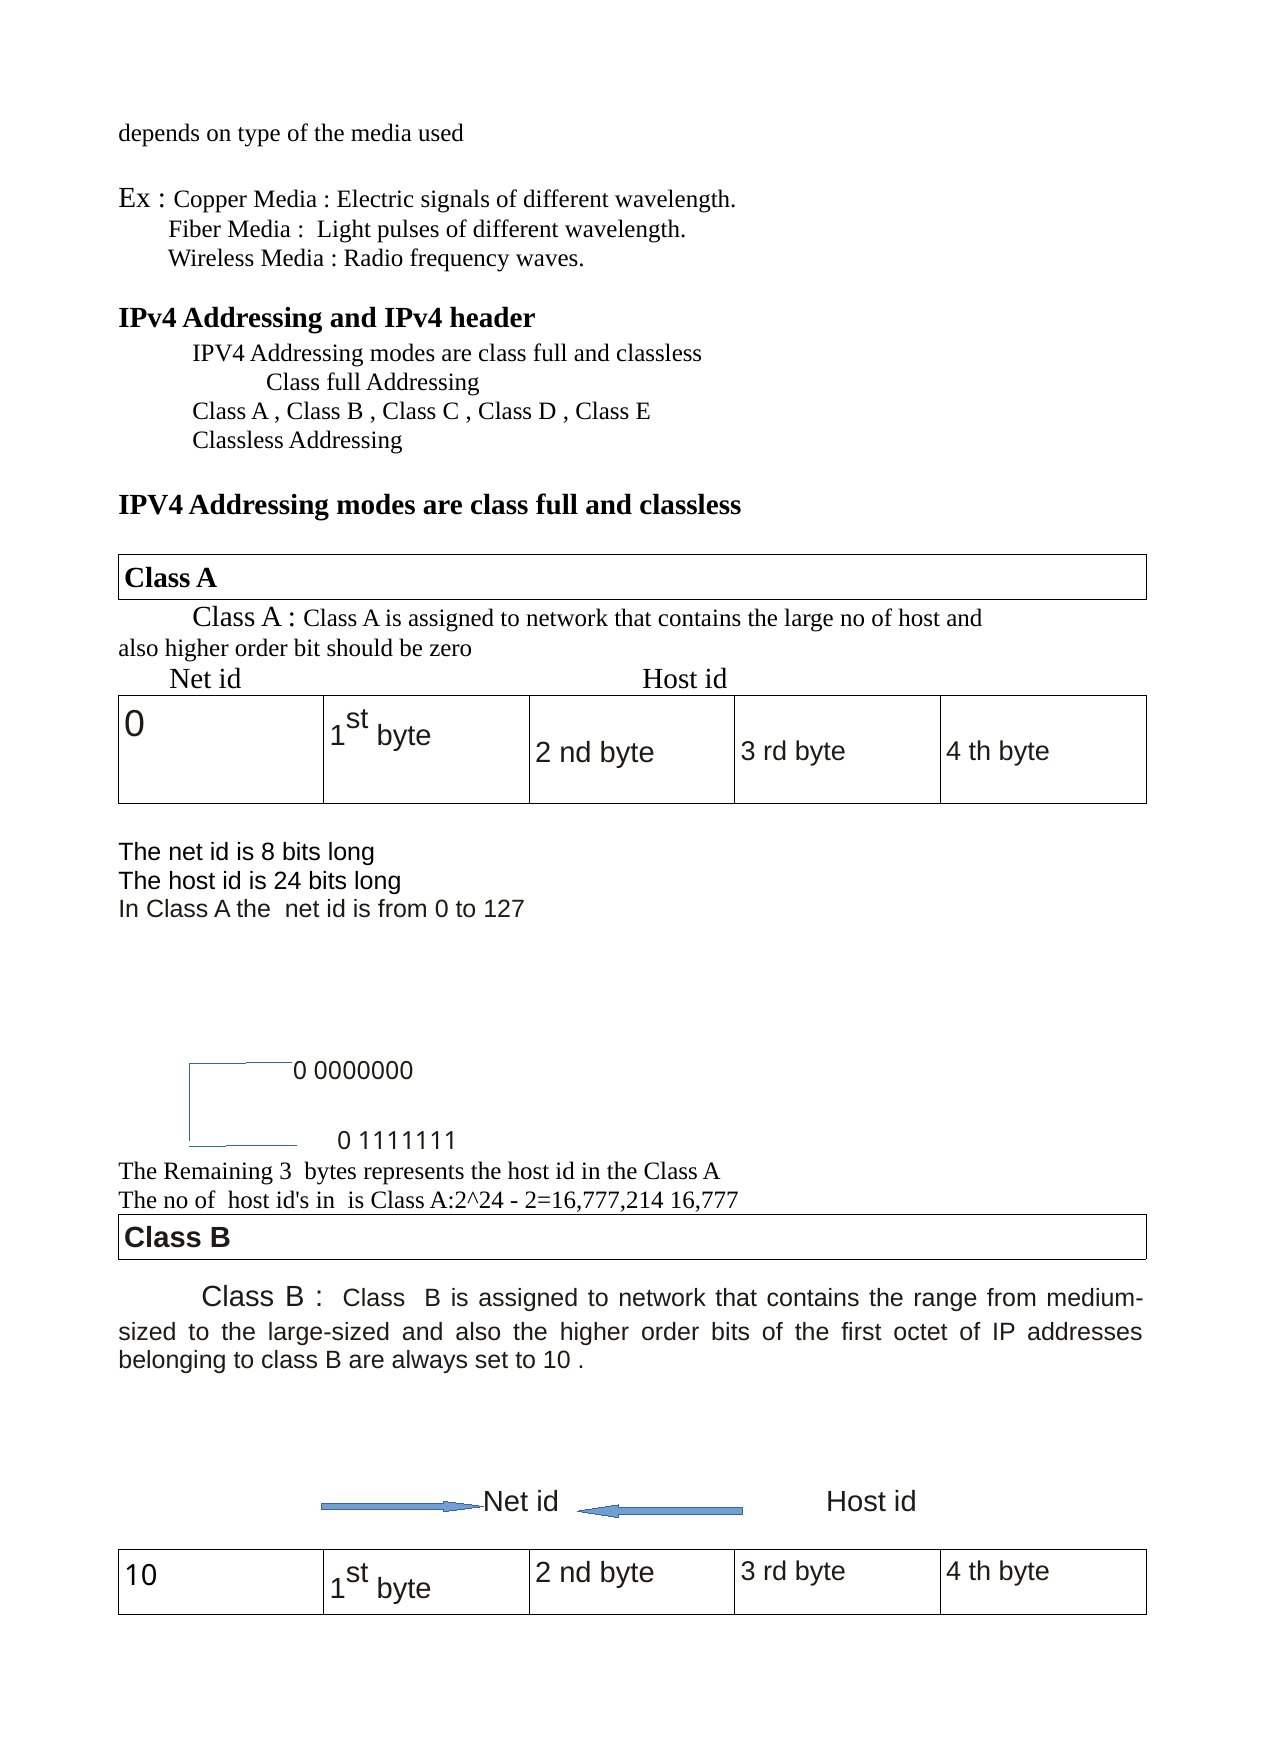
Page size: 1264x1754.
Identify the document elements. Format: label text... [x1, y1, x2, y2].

text IPV4 Addressing modes are class full and classless [118, 487, 1146, 521]
text Ex : Copper Media : Electric signals of different wavelength. [118, 180, 1146, 214]
table_header 3 rd byte [735, 696, 940, 803]
text Wireless Media : Radio frequency waves. [118, 243, 1146, 271]
table_header 4 th byte [941, 696, 1146, 803]
text In Class A the net id is from 0 to 127 [118, 894, 1146, 923]
text IPV4 Addressing modes are class full and classless [118, 334, 1146, 367]
text Classless Addressing [118, 425, 1146, 453]
text The Remaining 3 bytes represents the host id in the Class A [118, 1156, 1146, 1185]
table_header 0 [119, 696, 323, 803]
text 0 0000000 [118, 1048, 1146, 1088]
text The no of host id's in is Class A:2^24 - 2=16,777,214 16,777 [118, 1185, 1146, 1214]
text Net id Host id [118, 1476, 1146, 1519]
text Class A : Class A is assigned to network that contains the large no of host and also higher order bit should be zero [118, 600, 1146, 662]
text Class A , Class B , Class C , Class D , Class E [118, 396, 1146, 425]
table_header 10 [119, 1550, 323, 1614]
text IPv4 Addressing and IPv4 header [118, 300, 1146, 334]
table_header 4 th byte [941, 1550, 1146, 1614]
text 0 1111111 [118, 1122, 1146, 1156]
table_header 2 nd byte [530, 696, 734, 803]
text Class full Addressing [118, 367, 1146, 396]
table_header 2 nd byte [530, 1550, 734, 1614]
text The host id is 24 bits long [118, 866, 1146, 894]
table_header 3 rd byte [735, 1550, 940, 1614]
table_header 1st byte [324, 1550, 529, 1614]
text Class B : Class B is assigned to network that contains the range from medium-sized to the large-sized and also the higher order bits of the first octet of IP addresses belonging to class B are always set to 10 . [118, 1260, 1146, 1374]
text Net id Host id [118, 662, 1146, 695]
table_header 1st byte [324, 696, 529, 803]
table_header Class B [119, 1215, 1146, 1259]
text The net id is 8 bits long [118, 837, 1146, 866]
text Fiber Media : Light pulses of different wavelength. [118, 214, 1146, 243]
text depends on type of the media used [118, 118, 1146, 147]
table_header Class A [119, 555, 1146, 599]
